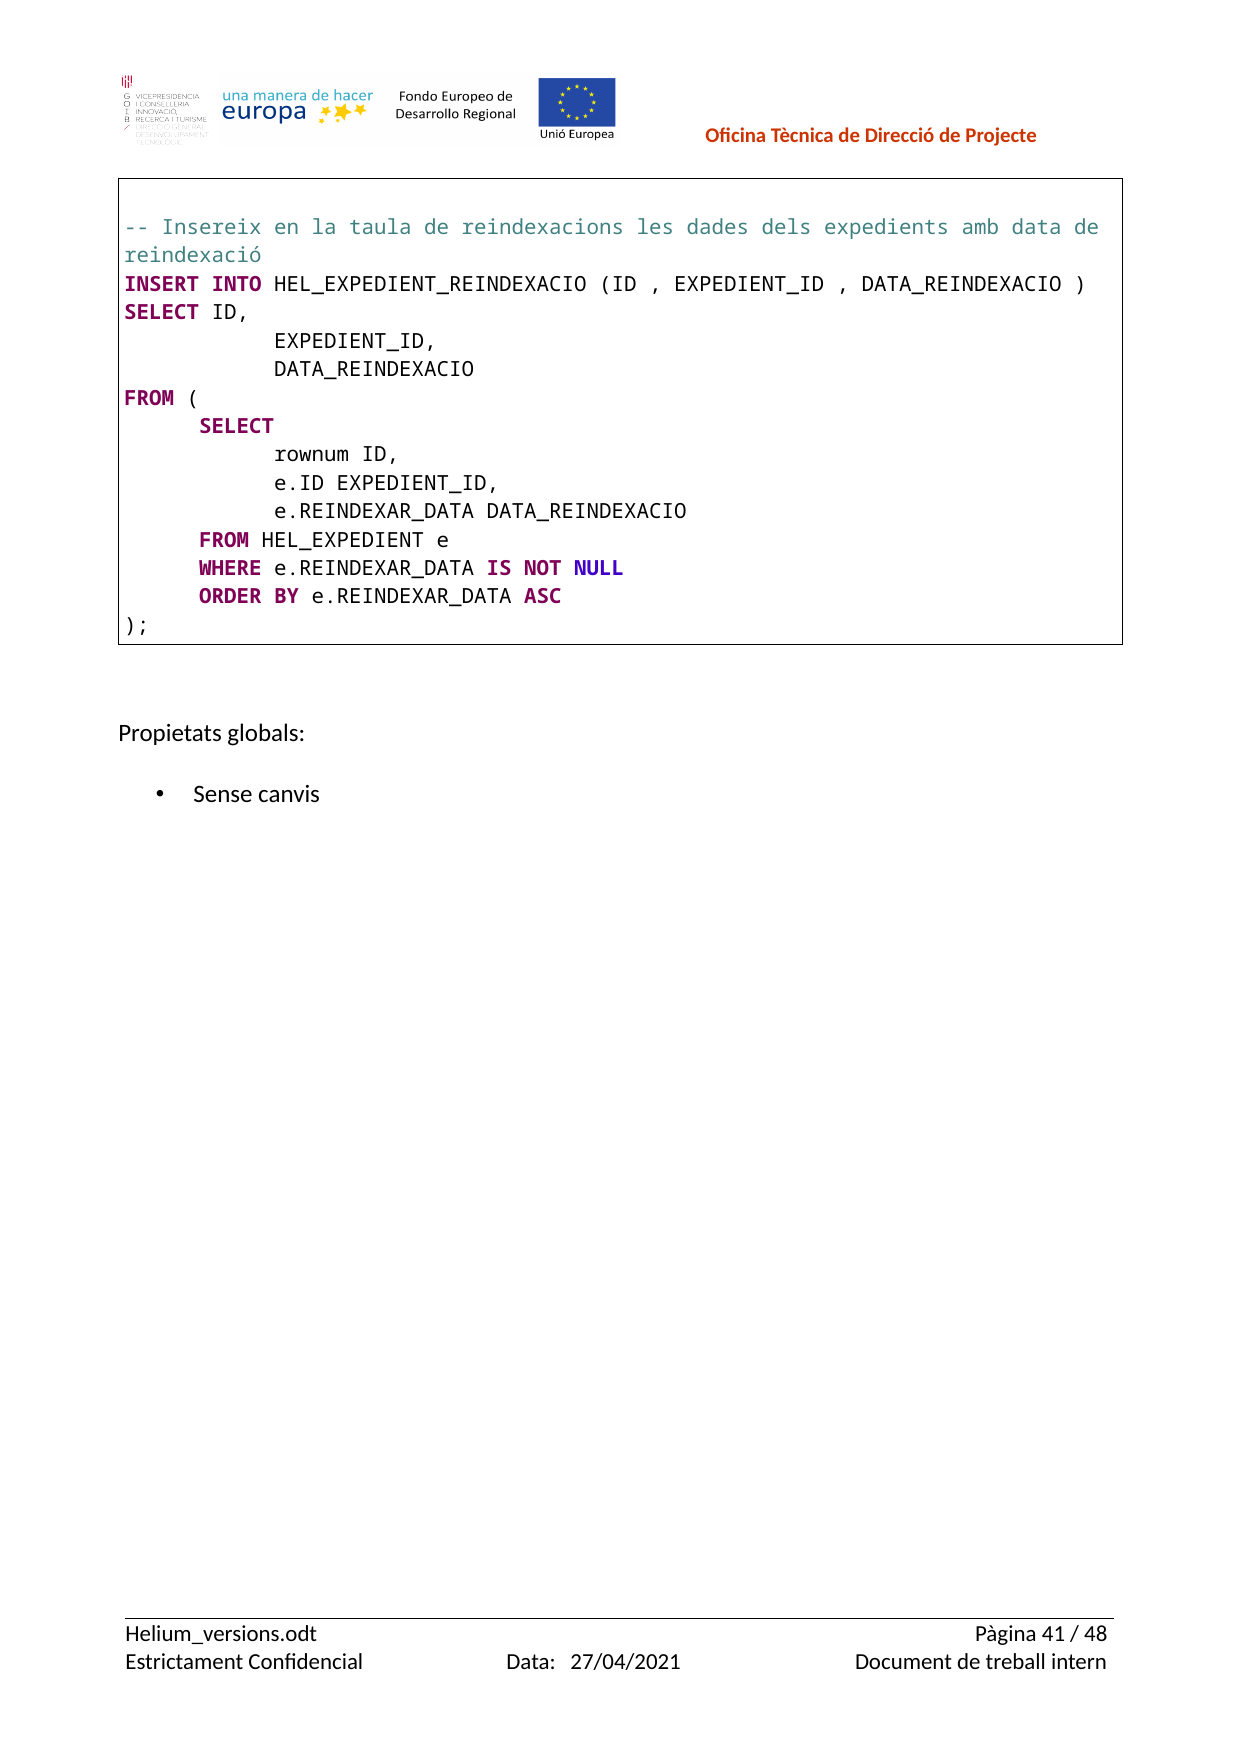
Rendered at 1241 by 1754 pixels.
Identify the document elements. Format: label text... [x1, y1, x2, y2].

picture [118, 73, 213, 147]
text Propietats globals: [118, 717, 1122, 748]
picture [219, 73, 621, 147]
list Sense canvis [156, 778, 1122, 809]
table_header -- Insereix en la taula de reindexacions les dades dels expedients amb data de reindexació INSERT INTO HEL_EXPEDIENT_REINDEXACIO (ID , EXPEDIENT_ID , DATA_REINDEXACIO ) SELECT ID, EXPEDIENT_ID, DATA_REINDEXACIO FROM ( SELECT rownum ID, e.ID EXPEDIENT_ID, e.REINDEXAR_DATA DATA_REINDEXACIO FROM HEL_EXPEDIENT e WHERE e.REINDEXAR_DATA IS NOT NULL ORDER BY e.REINDEXAR_DATA ASC ); [119, 179, 1122, 644]
